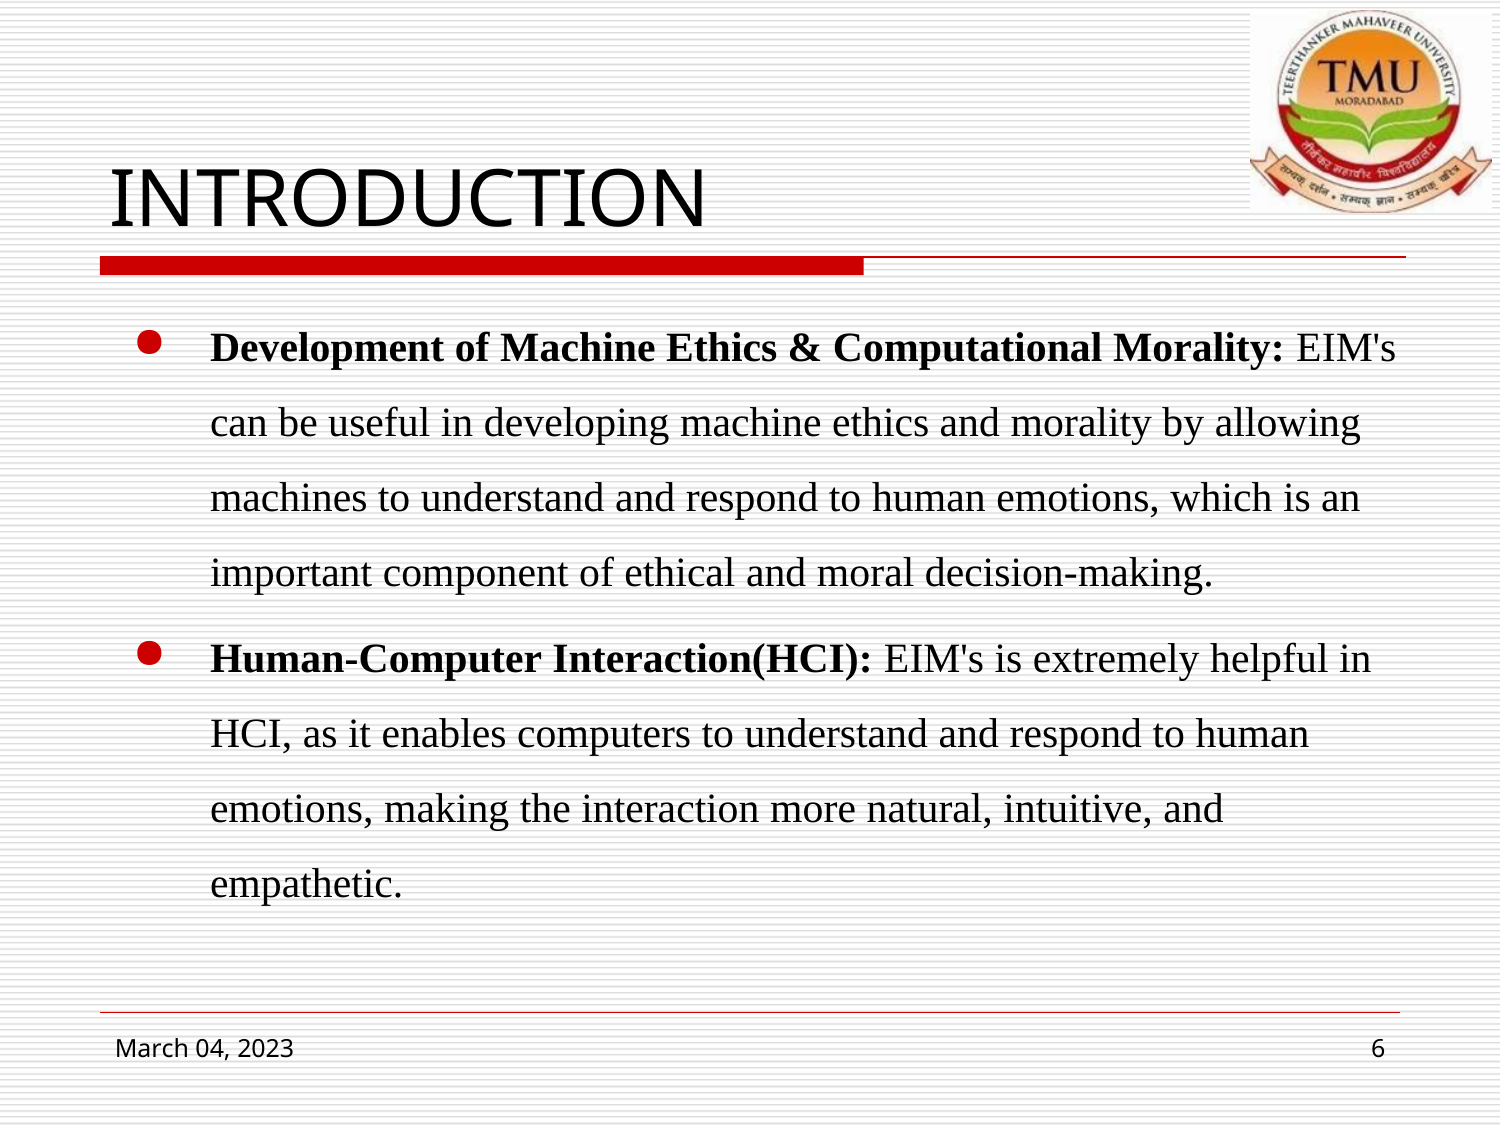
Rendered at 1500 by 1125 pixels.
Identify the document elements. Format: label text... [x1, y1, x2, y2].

text_box [1074, 1024, 1401, 1103]
picture [0, 0, 1500, 1125]
title INTRODUCTION [94, 50, 1407, 250]
text_box March 04, 2023 [99, 1024, 426, 1103]
list Development of Machine Ethics & Computational Morality: EIM's can be useful in developing machine ethics and morality by allowing machines to understand and respond to human emotions, which is an important component of ethical and moral decision-making. Human-Computer Interaction(HCI): EIM's is extremely helpful in HCI, as it enables computers to understand and respond to human emotions, making the interaction more natural, intuitive, and empathetic. [117, 287, 1426, 1038]
